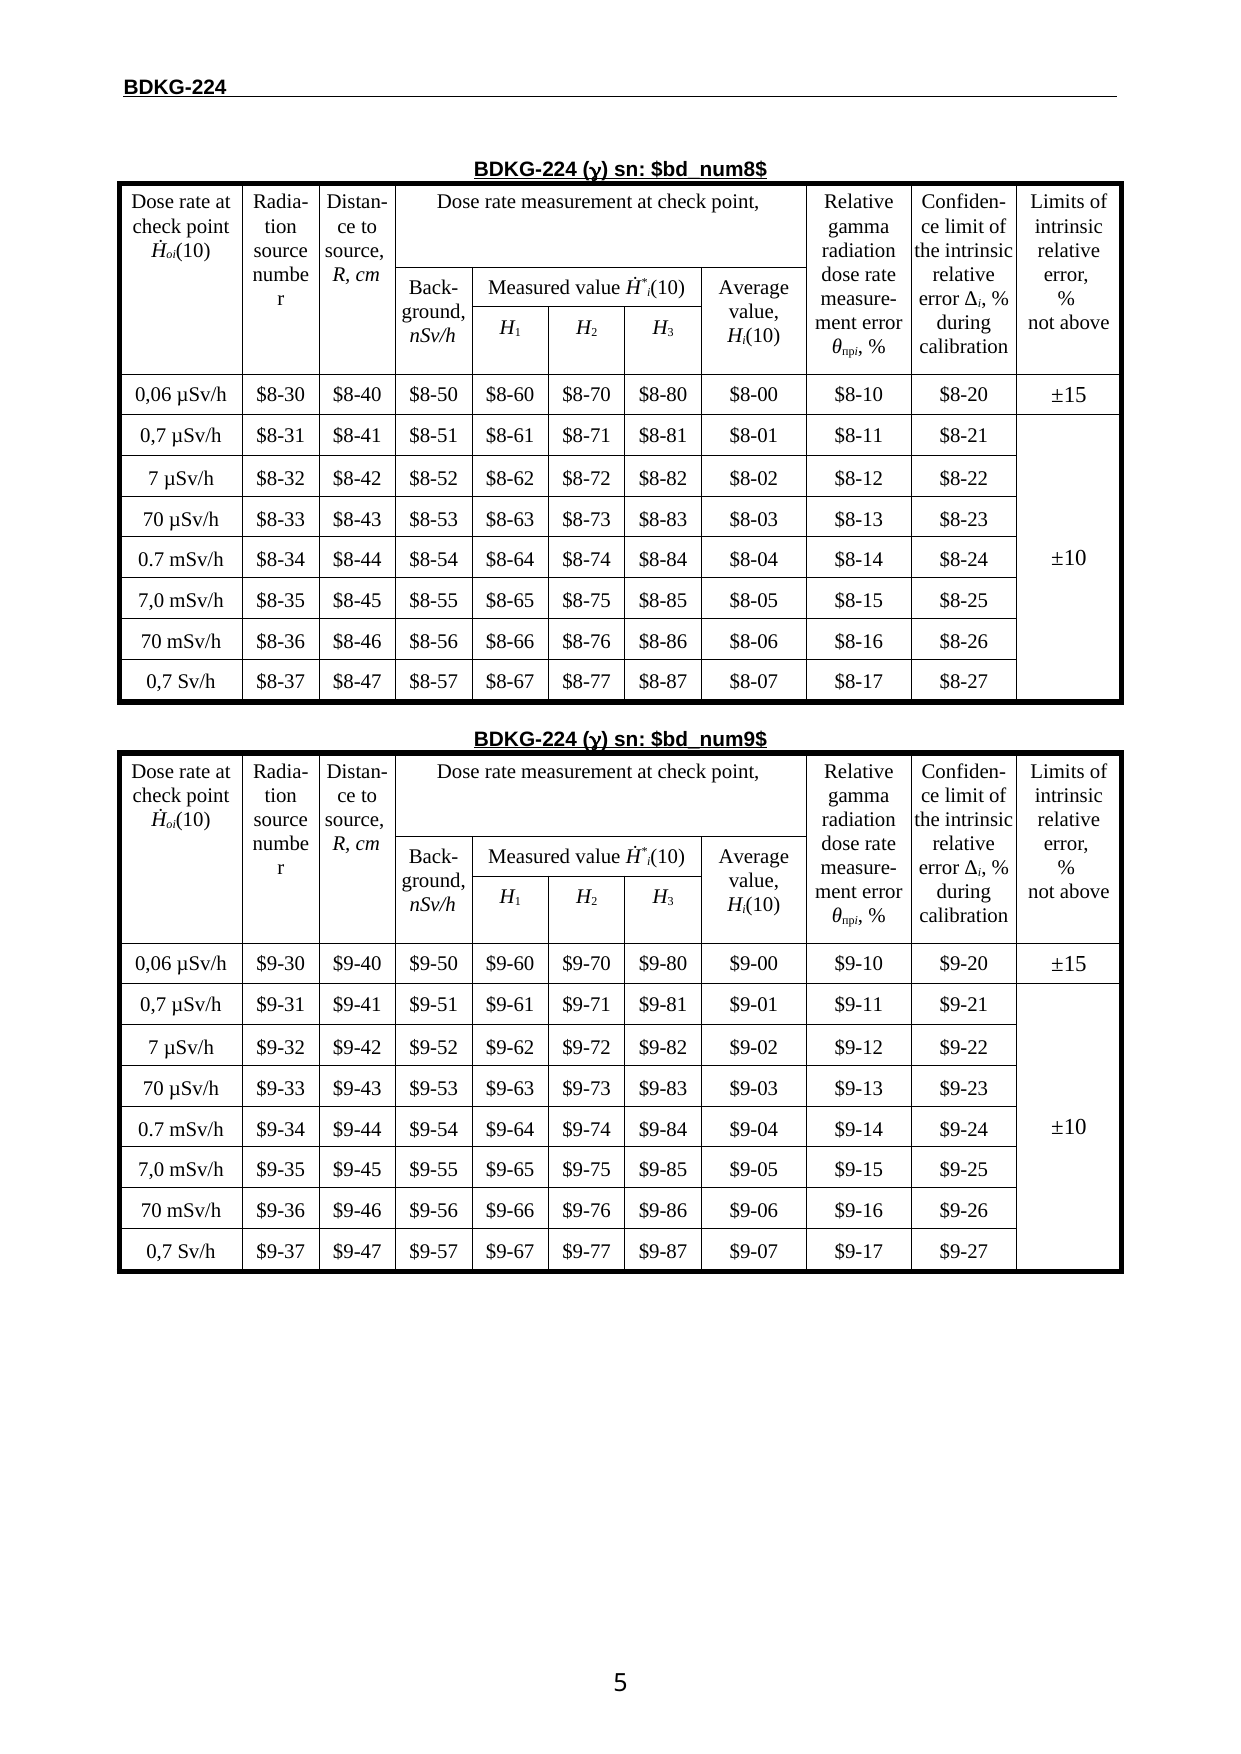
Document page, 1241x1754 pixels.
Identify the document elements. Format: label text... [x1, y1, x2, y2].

table_cell $9-14 [807, 1107, 911, 1146]
table_cell ±10 [1017, 415, 1119, 699]
table_cell $8-26 [912, 619, 1016, 658]
table_cell 7 µSv/h [122, 456, 242, 496]
table_cell Relative gamma radiation dose rate measure-ment error θпрi, % [807, 186, 911, 373]
table_cell $8-46 [320, 619, 395, 658]
table_cell $8-66 [473, 619, 548, 658]
table_cell $8-11 [807, 415, 911, 455]
table_cell $9-50 [396, 944, 472, 983]
table_cell $9-05 [702, 1147, 806, 1187]
table_cell $9-46 [320, 1188, 395, 1228]
table_header BDKG-224 (γ) sn: $bd_num9$ [119, 705, 1121, 750]
table_cell Back-ground, nSv/h [396, 837, 472, 943]
table_cell $8-52 [396, 456, 472, 496]
table_cell Average value, Hi(10) [702, 268, 806, 373]
table_cell H1 [473, 307, 548, 373]
table_cell 0.7 mSv/h [122, 537, 242, 577]
table_cell $8-80 [625, 375, 701, 414]
table_cell Distan-ce to source, R, сm [320, 756, 395, 943]
table_cell $8-41 [320, 415, 395, 455]
table_cell H3 [625, 307, 701, 373]
table_cell $8-45 [320, 578, 395, 618]
table_cell $8-53 [396, 497, 472, 536]
table_cell $8-76 [549, 619, 624, 658]
table_cell $8-82 [625, 456, 701, 496]
table_cell 70 µSv/h [122, 497, 242, 536]
table_cell $9-76 [549, 1188, 624, 1228]
table_cell $8-64 [473, 537, 548, 577]
table_cell $9-87 [625, 1229, 701, 1268]
table_cell $8-04 [702, 537, 806, 577]
table_cell $9-23 [912, 1066, 1016, 1106]
table_cell $9-71 [549, 984, 624, 1024]
table_cell $9-66 [473, 1188, 548, 1228]
table_cell $8-42 [320, 456, 395, 496]
table_cell $9-85 [625, 1147, 701, 1187]
table_cell $9-27 [912, 1229, 1016, 1268]
table_cell $8-17 [807, 660, 911, 699]
table_cell $9-57 [396, 1229, 472, 1268]
table_cell H1 [473, 877, 548, 943]
table_cell $9-37 [243, 1229, 319, 1268]
table_cell $9-17 [807, 1229, 911, 1268]
table_cell H2 [549, 877, 624, 943]
table_cell 0,7 Sv/h [122, 1229, 242, 1268]
table_cell $8-12 [807, 456, 911, 496]
table_cell $8-57 [396, 660, 472, 699]
table_cell $9-83 [625, 1066, 701, 1106]
table_cell 70 mSv/h [122, 619, 242, 658]
table_cell Dose rate at check point Ḣoi(10) [122, 186, 242, 373]
table_cell $8-71 [549, 415, 624, 455]
table_cell $8-27 [912, 660, 1016, 699]
table_cell $8-35 [243, 578, 319, 618]
table_cell $8-34 [243, 537, 319, 577]
table_cell $8-60 [473, 375, 548, 414]
table_cell 7 µSv/h [122, 1025, 242, 1065]
table_cell $9-64 [473, 1107, 548, 1146]
table_cell $9-45 [320, 1147, 395, 1187]
table_cell $8-43 [320, 497, 395, 536]
table_cell Limits of intrinsic relative error, % not above [1017, 756, 1119, 943]
table_cell $9-51 [396, 984, 472, 1024]
table_cell $9-47 [320, 1229, 395, 1268]
table_cell $8-70 [549, 375, 624, 414]
table_cell $9-67 [473, 1229, 548, 1268]
table_cell $8-30 [243, 375, 319, 414]
table_cell Radia-tion source number [243, 186, 319, 373]
table_cell $8-36 [243, 619, 319, 658]
table_cell $9-07 [702, 1229, 806, 1268]
table_cell $8-10 [807, 375, 911, 414]
table_cell $8-63 [473, 497, 548, 536]
table_cell $8-86 [625, 619, 701, 658]
table_cell $8-54 [396, 537, 472, 577]
table_cell $8-13 [807, 497, 911, 536]
table_cell Confiden-ce limit of the intrinsic relative error Δi, % during calibration [912, 756, 1016, 943]
table_cell $8-40 [320, 375, 395, 414]
table_cell $9-82 [625, 1025, 701, 1065]
table_cell 70 mSv/h [122, 1188, 242, 1228]
table_cell $8-22 [912, 456, 1016, 496]
table_cell ±15 [1017, 944, 1119, 983]
table_cell $9-84 [625, 1107, 701, 1146]
table_cell $9-00 [702, 944, 806, 983]
table_cell $9-25 [912, 1147, 1016, 1187]
table_cell $9-34 [243, 1107, 319, 1146]
table_cell $9-12 [807, 1025, 911, 1065]
table_cell $9-65 [473, 1147, 548, 1187]
table_cell $8-24 [912, 537, 1016, 577]
table_cell $9-35 [243, 1147, 319, 1187]
table_cell Dose rate measurement at check point, [396, 756, 806, 836]
table_cell $8-20 [912, 375, 1016, 414]
table_cell $9-02 [702, 1025, 806, 1065]
table_cell $8-05 [702, 578, 806, 618]
table_cell $9-20 [912, 944, 1016, 983]
table_cell $9-06 [702, 1188, 806, 1228]
table_cell $9-26 [912, 1188, 1016, 1228]
table_cell $8-72 [549, 456, 624, 496]
table_cell $9-61 [473, 984, 548, 1024]
table_cell $8-14 [807, 537, 911, 577]
table_cell $8-25 [912, 578, 1016, 618]
table_cell $9-74 [549, 1107, 624, 1146]
table_cell $8-87 [625, 660, 701, 699]
table_cell $9-54 [396, 1107, 472, 1146]
table_cell $8-74 [549, 537, 624, 577]
table_cell Measured value Ḣ*i(10) [473, 837, 701, 876]
table_cell $9-77 [549, 1229, 624, 1268]
table_cell $9-16 [807, 1188, 911, 1228]
table_cell Average value, Hi(10) [702, 837, 806, 943]
table_cell 0,7 Sv/h [122, 660, 242, 699]
table_cell $9-15 [807, 1147, 911, 1187]
table_cell $8-07 [702, 660, 806, 699]
table_cell $8-56 [396, 619, 472, 658]
table_cell $9-73 [549, 1066, 624, 1106]
table_cell $8-85 [625, 578, 701, 618]
table_cell $9-30 [243, 944, 319, 983]
table_cell $9-53 [396, 1066, 472, 1106]
table_cell $9-03 [702, 1066, 806, 1106]
table_cell Relative gamma radiation dose rate measure-ment error θпрi, % [807, 756, 911, 943]
table_cell Limits of intrinsic relative error, % not above [1017, 186, 1119, 373]
table_cell 70 µSv/h [122, 1066, 242, 1106]
table_cell $8-51 [396, 415, 472, 455]
table_cell $8-81 [625, 415, 701, 455]
table_cell $8-77 [549, 660, 624, 699]
table_cell $8-44 [320, 537, 395, 577]
table_cell $8-03 [702, 497, 806, 536]
table_cell $9-62 [473, 1025, 548, 1065]
table_cell $9-86 [625, 1188, 701, 1228]
table_cell H3 [625, 877, 701, 943]
table_cell $8-65 [473, 578, 548, 618]
table_cell $9-01 [702, 984, 806, 1024]
table_cell $9-36 [243, 1188, 319, 1228]
table_cell $8-00 [702, 375, 806, 414]
table_cell 0,7 µSv/h [122, 415, 242, 455]
table_cell 0,06 µSv/h [122, 944, 242, 983]
table_cell $8-32 [243, 456, 319, 496]
table_cell 7,0 mSv/h [122, 1147, 242, 1187]
table_cell $9-24 [912, 1107, 1016, 1146]
table_cell $8-75 [549, 578, 624, 618]
table_cell Distan-ce to source, R, сm [320, 186, 395, 373]
table_cell $8-37 [243, 660, 319, 699]
table_cell $8-61 [473, 415, 548, 455]
table_cell $9-80 [625, 944, 701, 983]
table_cell ±10 [1017, 984, 1119, 1268]
table_cell $9-42 [320, 1025, 395, 1065]
table_cell $9-75 [549, 1147, 624, 1187]
table_cell $9-43 [320, 1066, 395, 1106]
table_cell $8-73 [549, 497, 624, 536]
table_cell $9-72 [549, 1025, 624, 1065]
table_cell Dose rate measurement at check point, [396, 186, 806, 267]
table_cell $8-62 [473, 456, 548, 496]
table_cell $9-32 [243, 1025, 319, 1065]
table_cell $9-04 [702, 1107, 806, 1146]
table_cell $9-70 [549, 944, 624, 983]
table_cell $8-06 [702, 619, 806, 658]
table_cell $9-56 [396, 1188, 472, 1228]
table_cell 0,06 µSv/h [122, 375, 242, 414]
table_cell $8-50 [396, 375, 472, 414]
table_header BDKG-224 (γ) sn: $bd_num8$ [119, 135, 1121, 181]
table_cell $9-52 [396, 1025, 472, 1065]
table_cell $8-16 [807, 619, 911, 658]
table_cell $8-31 [243, 415, 319, 455]
table_cell Back-ground, nSv/h [396, 268, 472, 373]
table_cell $8-47 [320, 660, 395, 699]
table_cell $8-33 [243, 497, 319, 536]
table_cell $9-33 [243, 1066, 319, 1106]
table_cell Confiden-ce limit of the intrinsic relative error Δi, % during calibration [912, 186, 1016, 373]
table_cell $9-44 [320, 1107, 395, 1146]
table_cell $9-11 [807, 984, 911, 1024]
table_cell $9-40 [320, 944, 395, 983]
table_cell $9-10 [807, 944, 911, 983]
table_cell $9-81 [625, 984, 701, 1024]
table_cell Measured value Ḣ*i(10) [473, 268, 701, 306]
table_cell $8-01 [702, 415, 806, 455]
table_cell $8-15 [807, 578, 911, 618]
table_cell $8-55 [396, 578, 472, 618]
table_cell H2 [549, 307, 624, 373]
table_cell $8-83 [625, 497, 701, 536]
table_cell 0,7 µSv/h [122, 984, 242, 1024]
table_cell $9-41 [320, 984, 395, 1024]
table_cell $8-84 [625, 537, 701, 577]
table_cell $9-13 [807, 1066, 911, 1106]
table_cell $9-55 [396, 1147, 472, 1187]
table_cell $9-21 [912, 984, 1016, 1024]
table_cell $8-23 [912, 497, 1016, 536]
table_cell $9-31 [243, 984, 319, 1024]
table_cell $8-67 [473, 660, 548, 699]
table_cell $9-60 [473, 944, 548, 983]
table_cell 0.7 mSv/h [122, 1107, 242, 1146]
table_cell $9-22 [912, 1025, 1016, 1065]
table_cell Dose rate at check point Ḣoi(10) [122, 756, 242, 943]
table_cell $8-21 [912, 415, 1016, 455]
table_cell $8-02 [702, 456, 806, 496]
table_cell $9-63 [473, 1066, 548, 1106]
table_cell 7,0 mSv/h [122, 578, 242, 618]
table_cell ±15 [1017, 375, 1119, 414]
table_cell Radia-tion source number [243, 756, 319, 943]
